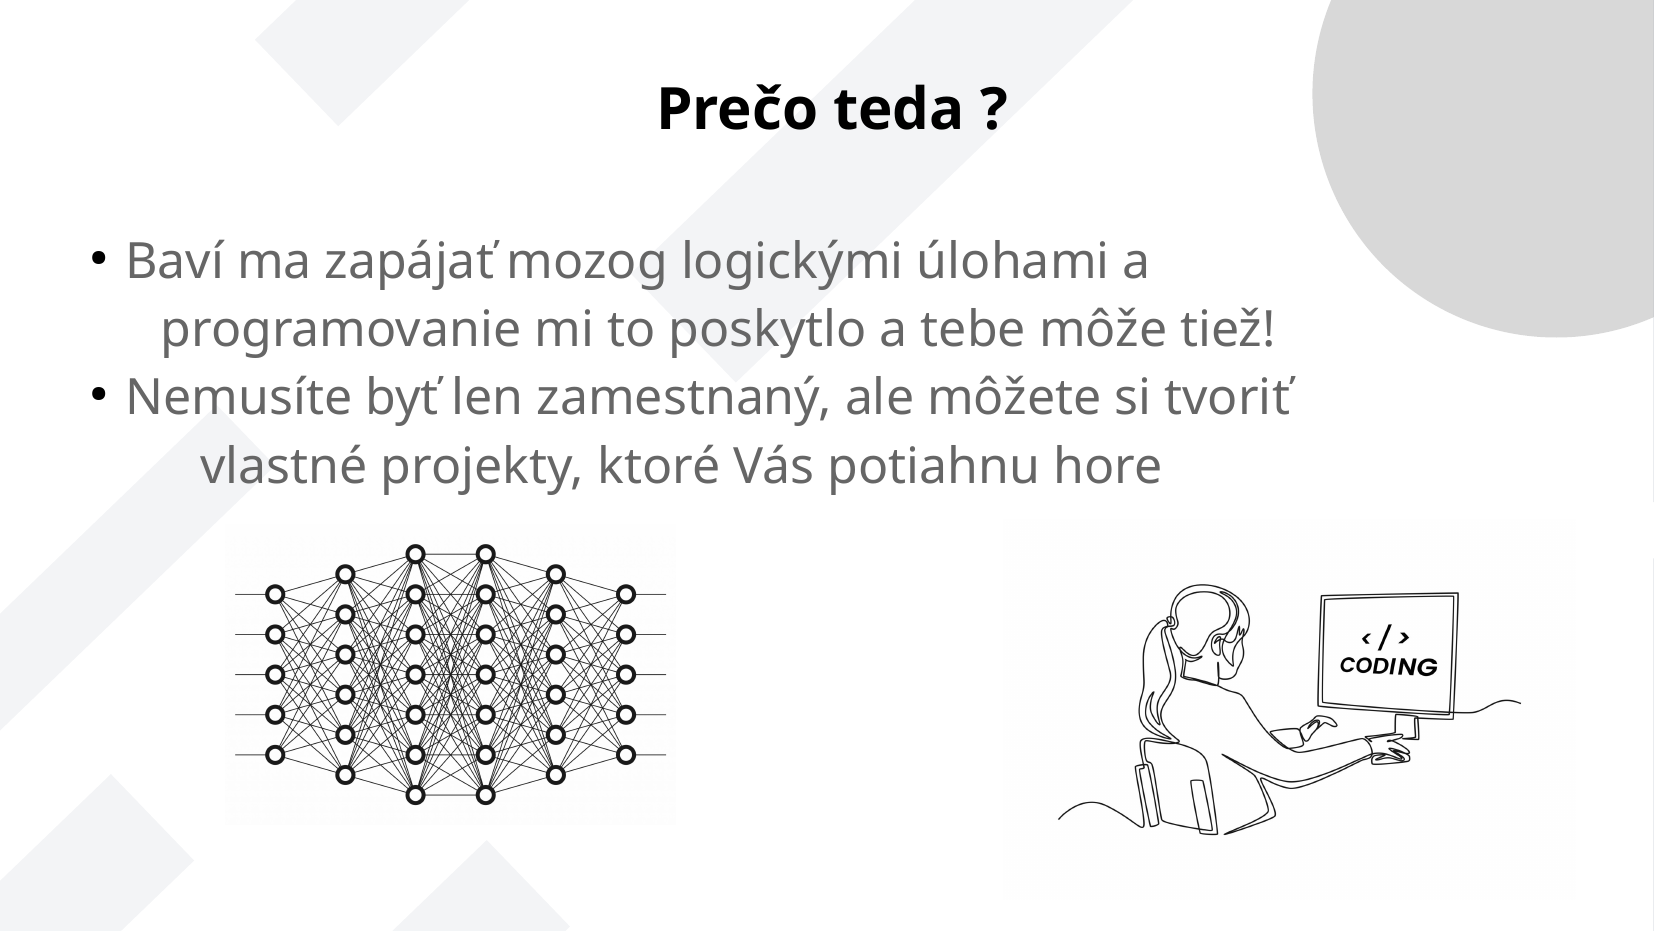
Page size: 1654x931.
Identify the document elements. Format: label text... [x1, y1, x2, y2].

text_box Baví ma zapájať mozog logickými úlohami a programovanie mi to poskytlo a tebe môže tiež! Nemusíte byť len zamestnaný, ale môžete si tvoriť vlastné projekty, ktoré Vás potiahnu hore [75, 217, 1426, 931]
picture [1003, 519, 1576, 901]
picture [225, 524, 676, 825]
text_box [1166, 0, 1654, 931]
text_box Prečo teda ? [641, 60, 1039, 200]
